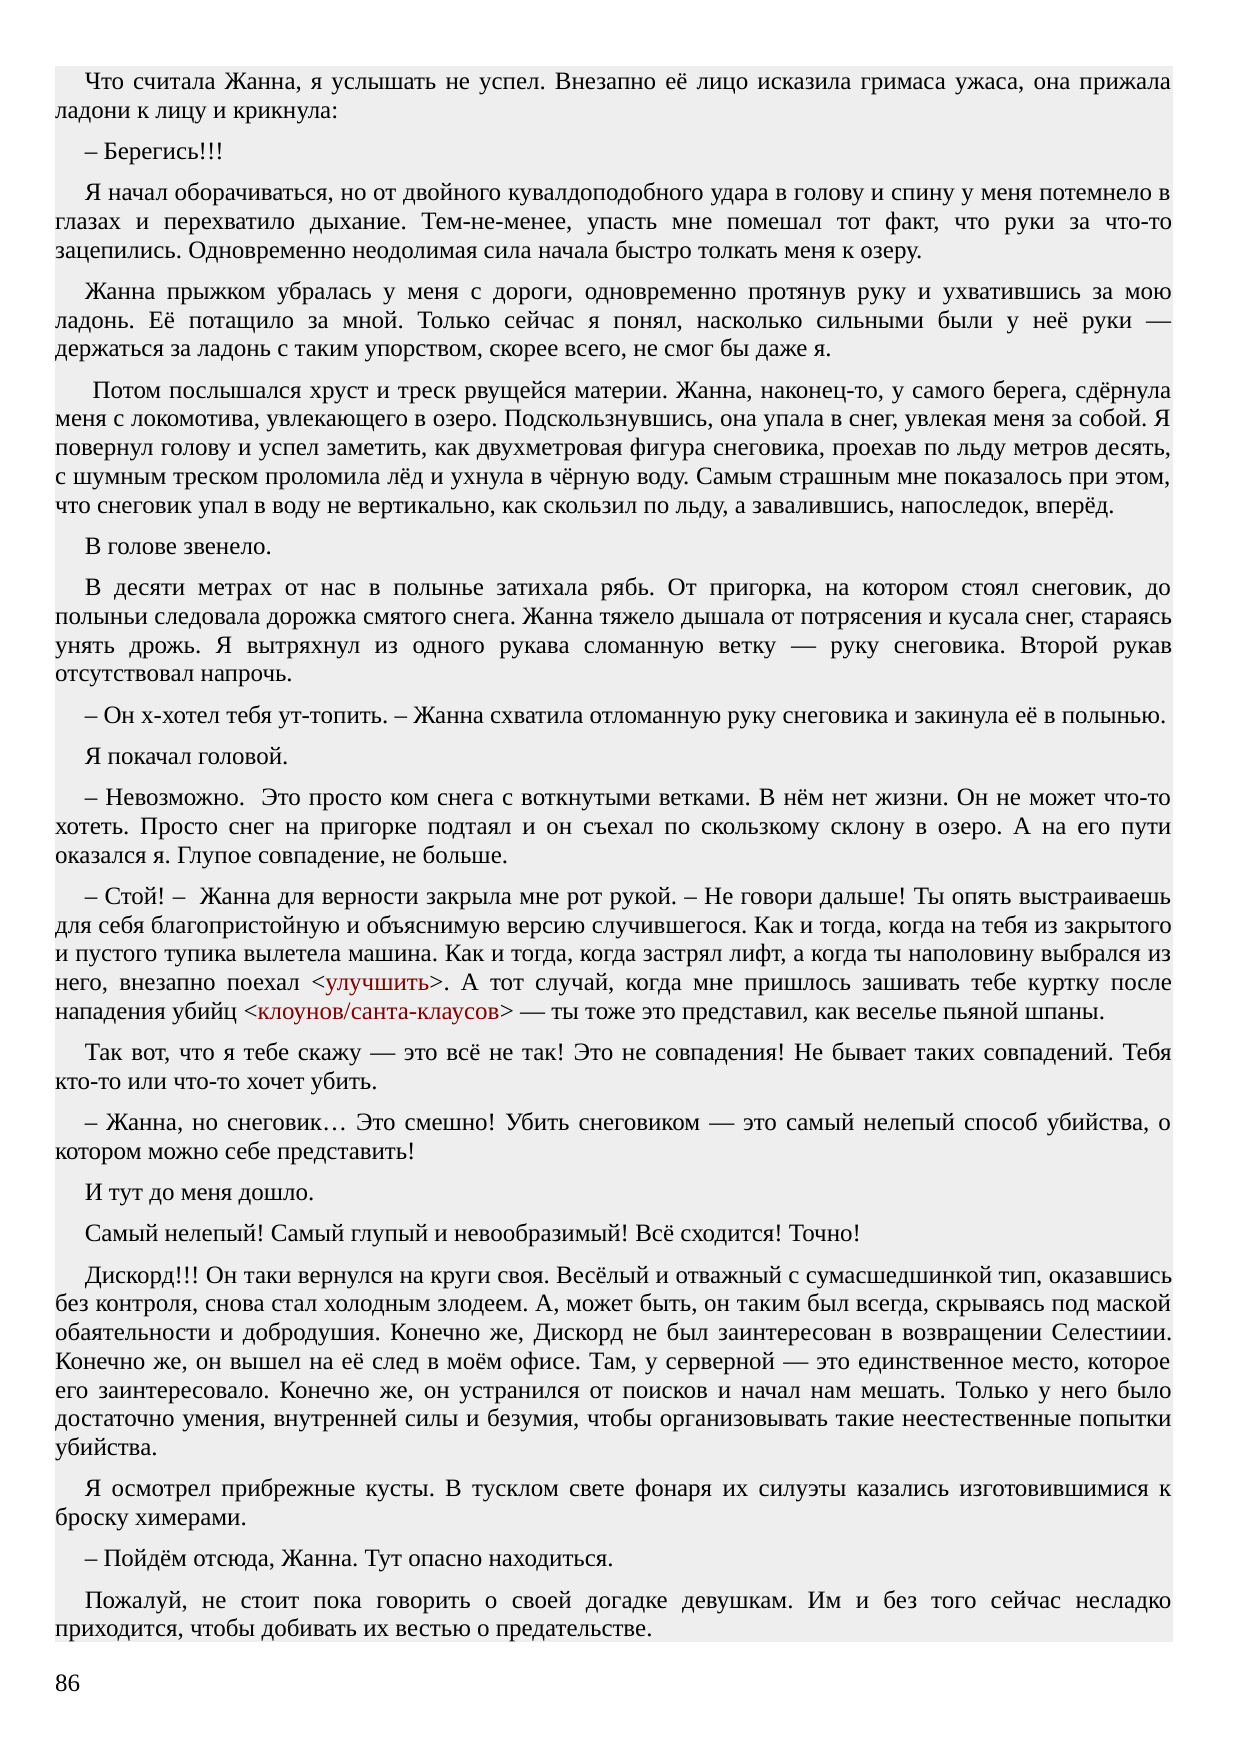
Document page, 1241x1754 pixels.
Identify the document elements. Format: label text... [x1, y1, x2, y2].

text Самый нелепый! Самый глупый и невообразимый! Всё сходится! Точно! [55, 1218, 1173, 1247]
text И тут до меня дошло. [55, 1177, 1173, 1206]
text – Берегись!!! [55, 136, 1173, 165]
text Потом послышался хруст и треск рвущейся материи. Жанна, наконец-то, у самого берега, сдёрнула меня с локомотива, увлекающего в озеро. Подскользнувшись, она упала в снег, увлекая меня за собой. Я повернул голову и успел заметить, как двухметровая фигура снеговика, проехав по льду метров десять, с шумным треском проломила лёд и ухнула в чёрную воду. Самым страшным мне показалось при этом, что снеговик упал в воду не вертикально, как скользил по льду, а завалившись, напоследок, вперёд. [55, 375, 1173, 518]
text Так вот, что я тебе скажу — это всё не так! Это не совпадения! Не бывает таких совпадений. Тебя кто-то или что-то хочет убить. [55, 1037, 1173, 1095]
text – Жанна, но снеговик… Это смешно! Убить снеговиком — это самый нелепый способ убийства, о котором можно себе представить! [55, 1107, 1173, 1165]
text – Он х-хотел тебя ут-топить. – Жанна схватила отломанную руку снеговика и закинула её в полынью. [55, 700, 1173, 728]
text – Пойдём отсюда, Жанна. Тут опасно находиться. [55, 1543, 1173, 1572]
text Пожалуй, не стоит пока говорить о своей догадке девушкам. Им и без того сейчас несладко приходится, чтобы добивать их вестью о предательстве. [55, 1585, 1173, 1642]
text В голове звенело. [55, 531, 1173, 560]
text Я начал оборачиваться, но от двойного кувалдоподобного удара в голову и спину у меня потемнело в глазах и перехватило дыхание. Тем-не-менее, упасть мне помешал тот факт, что руки за что-то зацепились. Одновременно неодолимая сила начала быстро толкать меня к озеру. [55, 177, 1173, 263]
text – Стой! – Жанна для верности закрыла мне рот рукой. – Не говори дальше! Ты опять выстраиваешь для себя благопристойную и объяснимую версию случившегося. Как и тогда, когда на тебя из закрытого и пустого тупика вылетела машина. Как и тогда, когда застрял лифт, а когда ты наполовину выбрался из него, внезапно поехал <улучшить>. А тот случай, когда мне пришлось зашивать тебе куртку после нападения убийц <клоунов/санта-клаусов> — ты тоже это представил, как веселье пьяной шпаны. [55, 881, 1173, 1025]
text Жанна прыжком убралась у меня с дороги, одновременно протянув руку и ухватившись за мою ладонь. Её потащило за мной. Только сейчас я понял, насколько сильными были у неё руки — держаться за ладонь с таким упорством, скорее всего, не смог бы даже я. [55, 276, 1173, 362]
text – Невозможно. Это просто ком снега с воткнутыми ветками. В нём нет жизни. Он не может что-то хотеть. Просто снег на пригорке подтаял и он съехал по скользкому склону в озеро. А на его пути оказался я. Глупое совпадение, не больше. [55, 782, 1173, 868]
text Я покачал головой. [55, 741, 1173, 770]
text Что считала Жанна, я услышать не успел. Внезапно её лицо исказила гримаса ужаса, она прижала ладони к лицу и крикнула: [55, 66, 1173, 123]
text Дискорд!!! Он таки вернулся на круги своя. Весёлый и отважный с сумасшедшинкой тип, оказавшись без контроля, снова стал холодным злодеем. А, может быть, он таким был всегда, скрываясь под маской обаятельности и добродушия. Конечно же, Дискорд не был заинтересован в возвращении Селестиии. Конечно же, он вышел на её след в моём офисе. Там, у серверной — это единственное место, которое его заинтересовало. Конечно же, он устранился от поисков и начал нам мешать. Только у него было достаточно умения, внутренней силы и безумия, чтобы организовывать такие неестественные попытки убийства. [55, 1260, 1173, 1461]
text Я осмотрел прибрежные кусты. В тусклом свете фонаря их силуэты казались изготовившимися к броску химерами. [55, 1473, 1173, 1531]
text В десяти метрах от нас в полынье затихала рябь. От пригорка, на котором стоял снеговик, до полыньи следовала дорожка смятого снега. Жанна тяжело дышала от потрясения и кусала снег, стараясь унять дрожь. Я вытряхнул из одного рукава сломанную ветку — руку снеговика. Второй рукав отсутствовал напрочь. [55, 572, 1173, 687]
